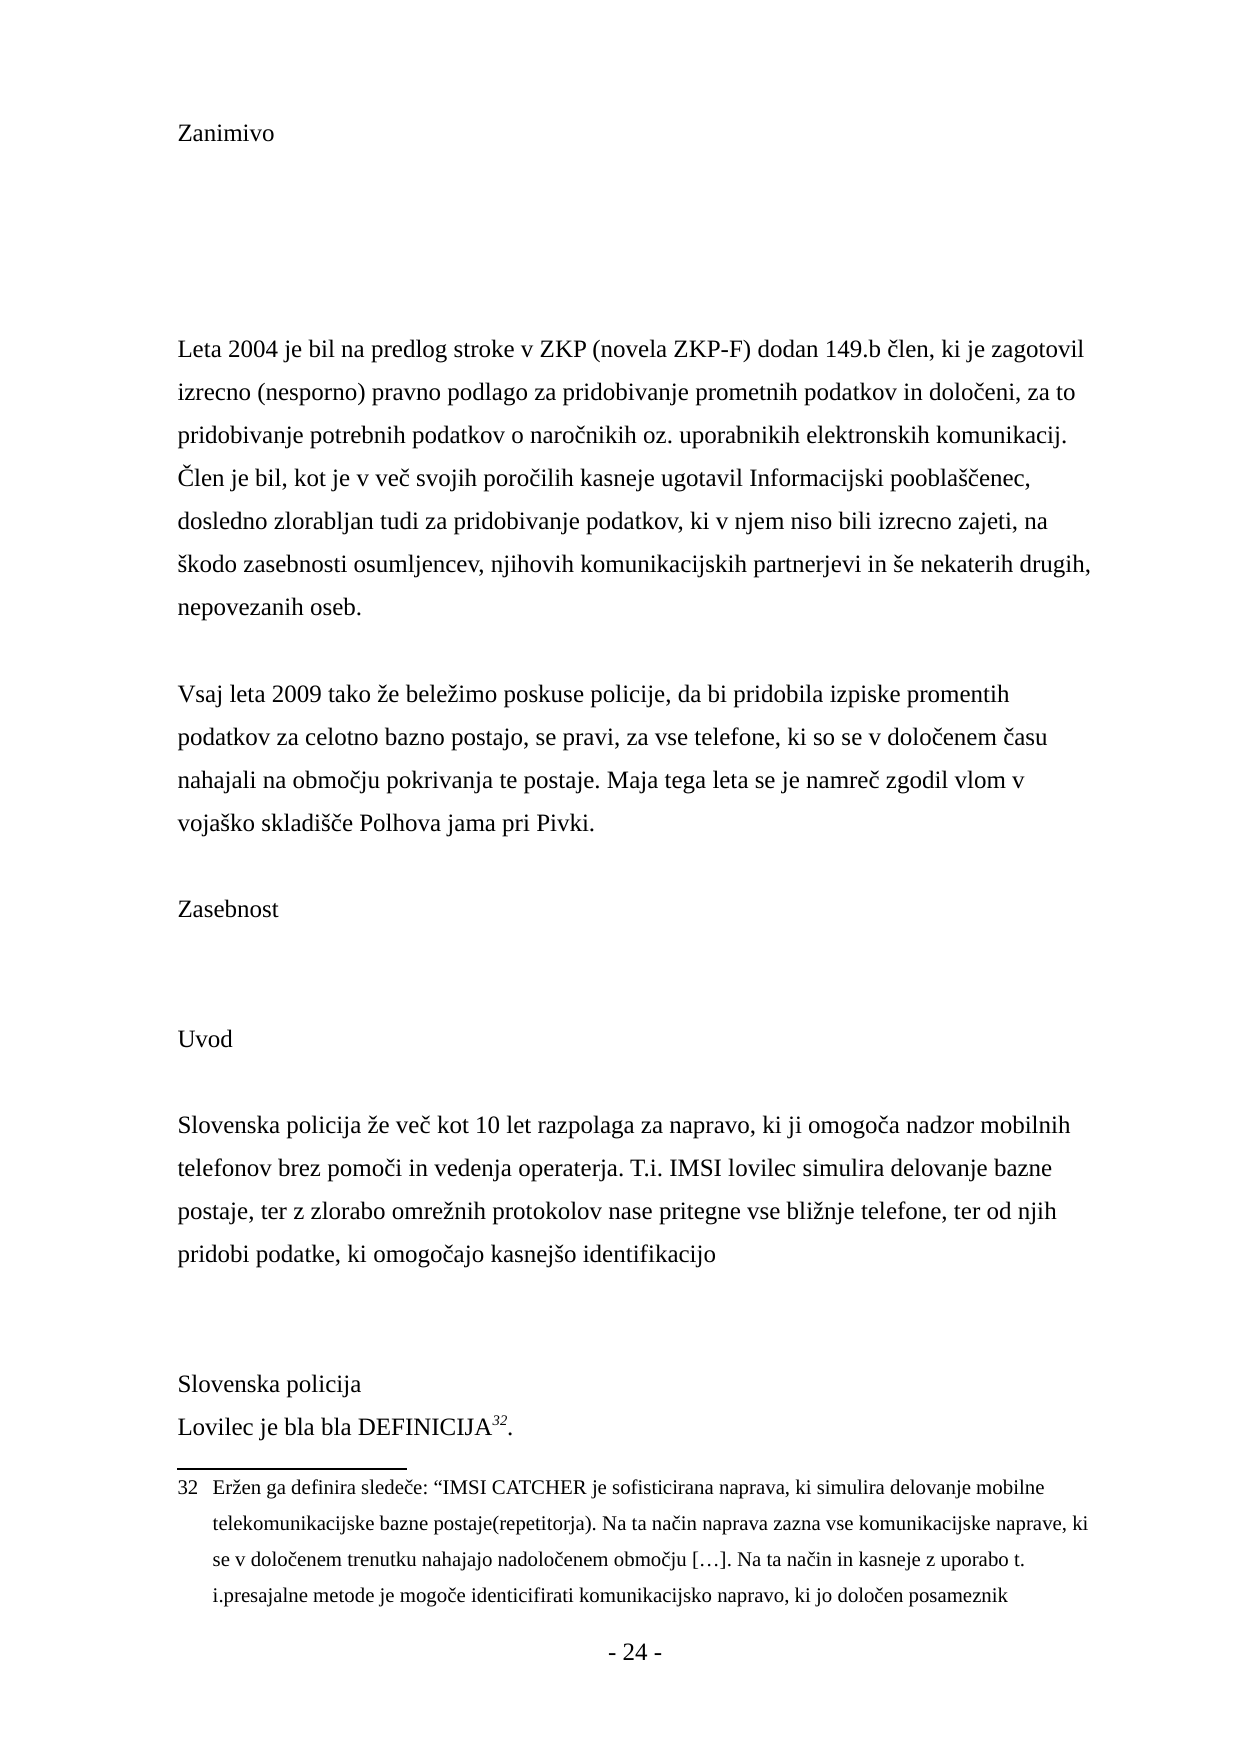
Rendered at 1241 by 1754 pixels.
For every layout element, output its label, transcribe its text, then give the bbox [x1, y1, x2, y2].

text Leta 2004 je bil na predlog stroke v ZKP (novela ZKP-F) dodan 149.b člen, ki je zagotovil izrecno (nesporno) pravno podlago za pridobivanje prometnih podatkov in določeni, za to pridobivanje potrebnih podatkov o naročnikih oz. uporabnikih elektronskih komunikacij. Člen je bil, kot je v več svojih poročilih kasneje ugotavil Informacijski pooblaščenec, dosledno zlorabljan tudi za pridobivanje podatkov, ki v njem niso bili izrecno zajeti, na škodo zasebnosti osumljencev, njihovih komunikacijskih partnerjevi in še nekaterih drugih, nepovezanih oseb. [177, 334, 1093, 621]
text Lovilec je bla bla DEFINICIJA. [177, 1412, 1093, 1441]
text Slovenska policija [177, 1369, 1093, 1397]
text Eržen ga definira sledeče: “IMSI CATCHER je sofisticirana naprava, ki simulira delovanje mobilne telekomunikacijske bazne postaje(repetitorja). Na ta način naprava zazna vse komunikacijske naprave, ki se v določenem trenutku nahajajo nadoločenem območju […]. Na ta način in kasneje z uporabo t. i.presajalne metode je mogoče identicifirati komunikacijsko napravo, ki jo določen posameznik [177, 1475, 1093, 1607]
text Vsaj leta 2009 tako že beležimo poskuse policije, da bi pridobila izpiske promentih podatkov za celotno bazno postajo, se pravi, za vse telefone, ki so se v določenem času nahajali na območju pokrivanja te postaje. Maja tega leta se je namreč zgodil vlom v vojaško skladišče Polhova jama pri Pivki. [177, 679, 1093, 837]
text Uvod [177, 1024, 1093, 1052]
text Zanimivo [177, 118, 1093, 147]
text Zasebnost [177, 894, 1093, 923]
text Slovenska policija že več kot 10 let razpolaga za napravo, ki ji omogoča nadzor mobilnih telefonov brez pomoči in vedenja operaterja. T.i. IMSI lovilec simulira delovanje bazne postaje, ter z zlorabo omrežnih protokolov nase pritegne vse bližnje telefone, ter od njih pridobi podatke, ki omogočajo kasnejšo identifikacijo [177, 1110, 1093, 1268]
